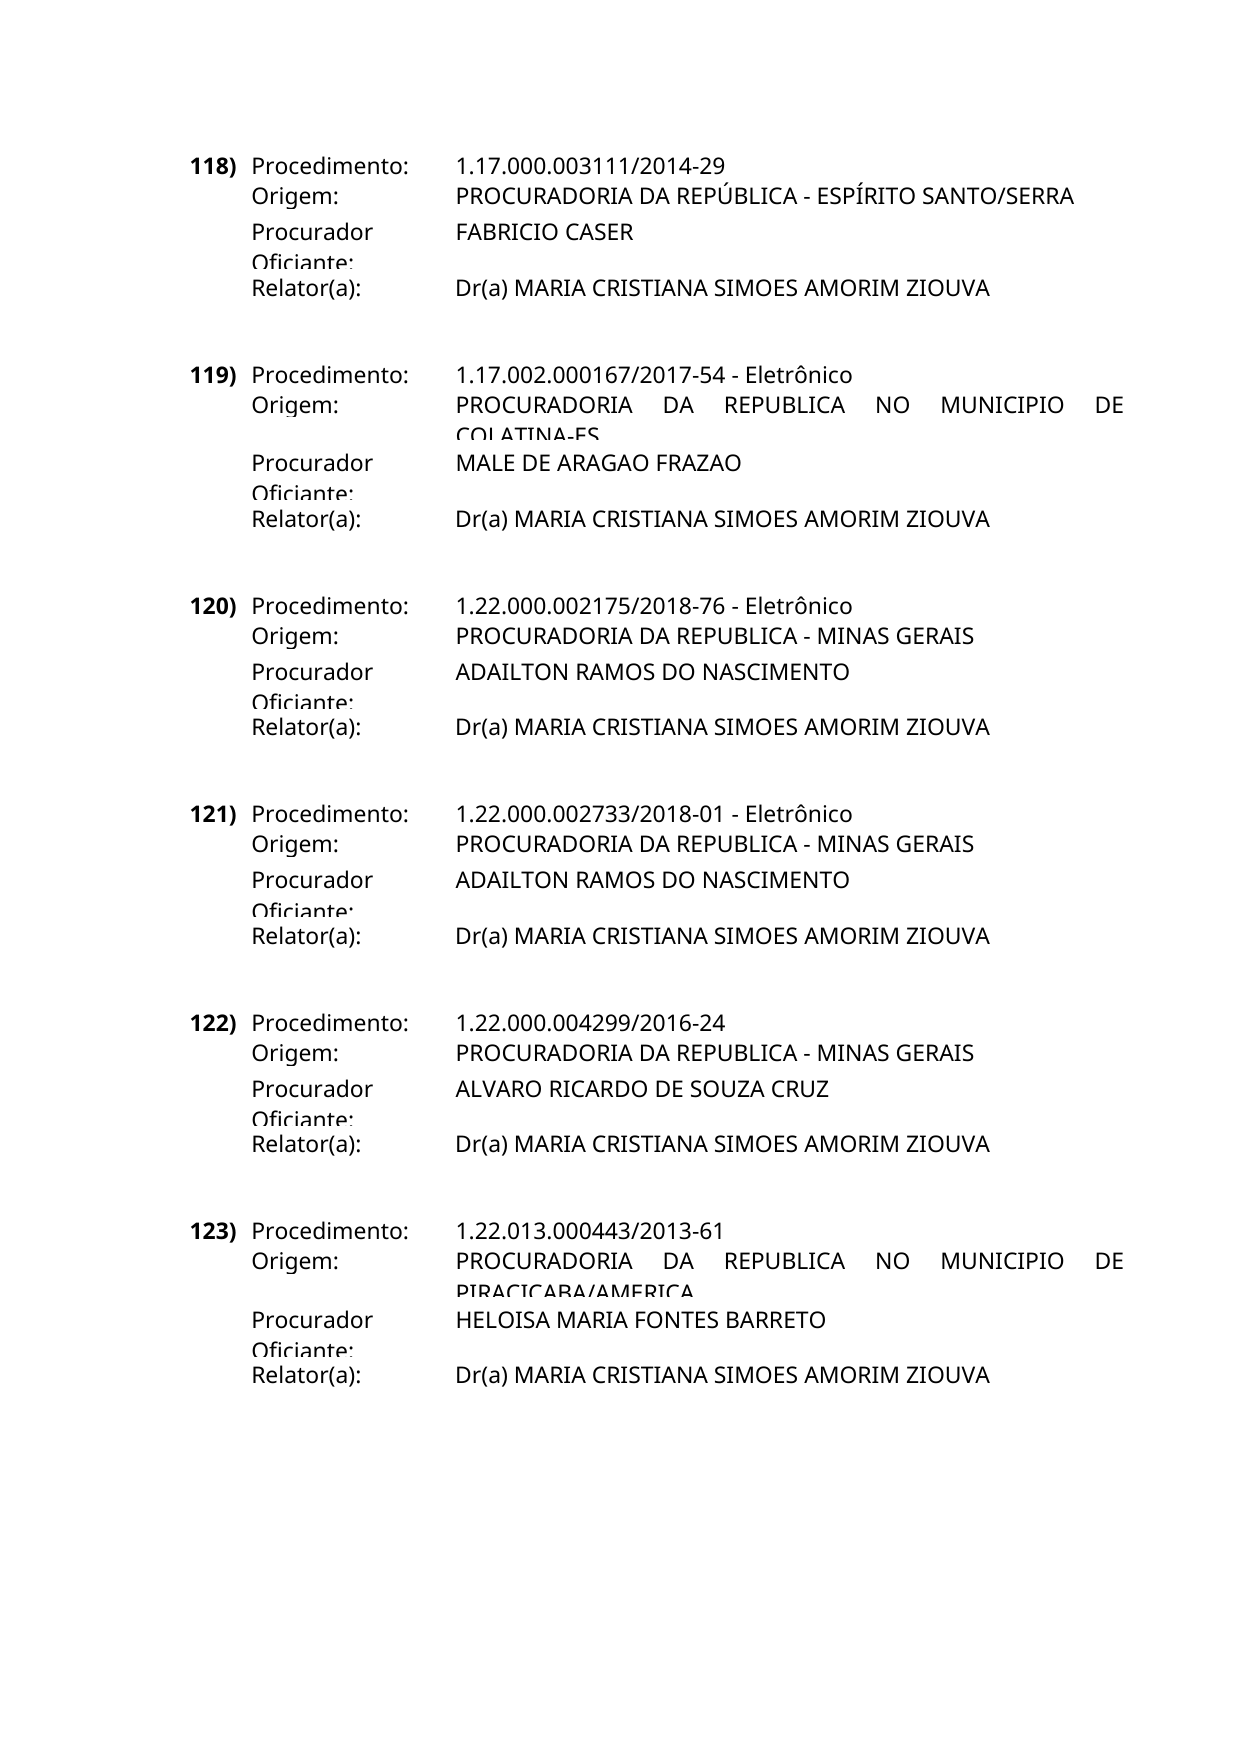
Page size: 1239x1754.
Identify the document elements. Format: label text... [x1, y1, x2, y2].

table_header Relator(a): [251, 272, 455, 300]
table_cell 122) [189, 1007, 251, 1035]
table_cell Procedimento: [251, 359, 455, 387]
table_cell [189, 1128, 251, 1158]
table_cell 121) [189, 798, 251, 827]
table_cell [251, 857, 455, 864]
table_cell [189, 656, 251, 707]
table_cell [0, 440, 189, 447]
table_cell [1125, 1304, 1239, 1355]
table_cell [189, 302, 251, 358]
table_cell [251, 417, 455, 439]
table_cell 1.22.000.002733/2018-01 - Eletrônico [455, 798, 1124, 827]
table_cell [1125, 359, 1239, 387]
table_cell 120) [189, 590, 251, 618]
table_cell [189, 648, 251, 656]
table_cell [189, 1304, 251, 1355]
table_cell [0, 216, 189, 267]
table_cell [0, 656, 189, 707]
table_cell MALE DE ARAGAO FRAZAO [455, 447, 1124, 498]
table_cell [189, 209, 251, 216]
table_header Relator(a): [251, 920, 455, 948]
table_cell [0, 359, 189, 387]
table_cell [251, 302, 455, 358]
table_cell [0, 1073, 189, 1124]
table_cell [189, 1037, 251, 1065]
table_cell [0, 417, 189, 439]
table_cell [455, 302, 1124, 358]
table_cell FABRICIO CASER [455, 216, 1124, 267]
table_cell HELOISA MARIA FONTES BARRETO [455, 1304, 1124, 1355]
table_cell [189, 620, 251, 648]
table_cell 1.22.013.000443/2013-61 [455, 1215, 1124, 1244]
table_cell [189, 828, 251, 857]
table_header Relator(a): [251, 1128, 455, 1157]
table_cell [251, 648, 455, 656]
table_cell Procurador Oficiante: [251, 864, 455, 917]
table_cell [251, 440, 455, 447]
table_cell ADAILTON RAMOS DO NASCIMENTO [455, 864, 1124, 915]
table_cell [0, 711, 189, 741]
table_cell [1125, 1007, 1239, 1035]
table_cell [251, 741, 455, 798]
table_header Dr(a) MARIA CRISTIANA SIMOES AMORIM ZIOUVA [455, 272, 1122, 300]
table_cell [0, 920, 189, 950]
table_cell [0, 864, 189, 915]
table_cell [1125, 302, 1239, 358]
table_cell [189, 857, 251, 864]
table_cell [455, 1158, 1124, 1215]
table_cell [0, 1065, 189, 1073]
table_cell [455, 440, 1124, 447]
table_cell [1125, 1158, 1239, 1215]
table_cell PROCURADORIA DA REPUBLICA - MINAS GERAIS [455, 828, 1124, 857]
table_cell [1125, 711, 1239, 741]
table_cell [1125, 950, 1239, 1007]
table_cell [251, 950, 455, 1007]
table_cell [455, 741, 1124, 798]
table_cell [455, 648, 1124, 656]
table_cell [189, 1274, 251, 1296]
table_cell Origem: [251, 620, 455, 648]
table_cell [189, 1296, 251, 1304]
table_cell [189, 447, 251, 498]
table_cell [1125, 272, 1239, 302]
table_cell [0, 302, 189, 358]
table_cell [0, 1128, 189, 1158]
table_cell [189, 389, 251, 417]
table_cell [1125, 1296, 1239, 1304]
table_cell [1125, 209, 1239, 216]
table_cell [251, 1065, 455, 1073]
table_cell [189, 440, 251, 447]
table_cell [1125, 741, 1239, 798]
table_cell [0, 1245, 189, 1274]
table_cell [0, 389, 189, 417]
table_cell [189, 503, 251, 533]
table_cell [1125, 857, 1239, 864]
table_cell [1125, 533, 1239, 589]
table_cell [189, 533, 251, 589]
table_cell 119) [189, 359, 251, 387]
table_cell [0, 1296, 189, 1304]
table_header Relator(a): [251, 711, 455, 740]
table_cell [1125, 864, 1239, 915]
table_cell PROCURADORIA DA REPUBLICA - MINAS GERAIS [455, 1037, 1124, 1065]
table_cell Origem: [251, 389, 455, 417]
table_cell PROCURADORIA DA REPUBLICA NO MUNICIPIO DE COLATINA-ES [455, 389, 1124, 439]
table_cell [455, 533, 1124, 589]
table_cell Procedimento: [251, 798, 455, 827]
table_cell [189, 216, 251, 267]
table_cell [1125, 503, 1239, 533]
table_cell [189, 864, 251, 915]
table_cell [1125, 648, 1239, 656]
table_cell [1125, 1359, 1239, 1389]
table_cell [0, 857, 189, 864]
table_cell [1125, 620, 1239, 648]
table_cell ADAILTON RAMOS DO NASCIMENTO [455, 656, 1124, 707]
table_cell 1.22.000.002175/2018-76 - Eletrônico [455, 590, 1124, 618]
table_cell [1125, 417, 1239, 439]
table_cell [189, 950, 251, 1007]
table_header Relator(a): [251, 1359, 455, 1388]
table_cell [1125, 150, 1239, 178]
table_header [0, 0, 189, 150]
table_cell [0, 180, 189, 208]
table_cell [0, 620, 189, 648]
table_cell [251, 1296, 455, 1304]
table_cell [1125, 389, 1239, 417]
table_cell [0, 533, 189, 589]
table_cell [1125, 216, 1239, 267]
table_cell [1125, 798, 1239, 827]
table_cell 1.22.000.004299/2016-24 [455, 1007, 1124, 1035]
table_cell PROCURADORIA DA REPUBLICA - MINAS GERAIS [455, 620, 1124, 648]
table_cell Procedimento: [251, 1007, 455, 1035]
table_header Dr(a) MARIA CRISTIANA SIMOES AMORIM ZIOUVA [455, 920, 1122, 948]
table_cell [0, 1304, 189, 1355]
table_cell 118) [189, 150, 251, 178]
table_cell [455, 209, 1124, 216]
table_header Dr(a) MARIA CRISTIANA SIMOES AMORIM ZIOUVA [455, 503, 1122, 531]
table_cell Procurador Oficiante: [251, 216, 455, 268]
table_header [251, 0, 455, 150]
table_cell [251, 533, 455, 589]
table_cell [0, 741, 189, 798]
table_cell [1125, 1245, 1239, 1274]
table_cell [251, 1158, 455, 1215]
table_header Dr(a) MARIA CRISTIANA SIMOES AMORIM ZIOUVA [455, 1128, 1122, 1157]
table_cell [0, 150, 189, 178]
table_header [189, 0, 251, 150]
table_cell 1.17.000.003111/2014-29 [455, 150, 1124, 178]
table_cell [1125, 920, 1239, 950]
table_cell [0, 798, 189, 827]
table_cell [251, 209, 455, 216]
table_cell [0, 1158, 189, 1215]
table_cell Procedimento: [251, 1215, 455, 1244]
table_cell 1.17.002.000167/2017-54 - Eletrônico [455, 359, 1124, 387]
table_cell [189, 1359, 251, 1389]
table_cell Procurador Oficiante: [251, 656, 455, 708]
table_cell Procurador Oficiante: [251, 1073, 455, 1125]
table_cell [189, 1065, 251, 1073]
table_cell [189, 741, 251, 798]
table_header Relator(a): [251, 503, 455, 531]
table_cell [0, 950, 189, 1007]
table_cell PROCURADORIA DA REPUBLICA NO MUNICIPIO DE PIRACICABA/AMERICA [455, 1245, 1124, 1296]
table_cell [1125, 590, 1239, 618]
table_cell [1125, 1065, 1239, 1073]
table_cell [189, 1073, 251, 1124]
table_cell [189, 1245, 251, 1274]
table_cell PROCURADORIA DA REPÚBLICA - ESPÍRITO SANTO/SERRA [455, 180, 1124, 208]
table_cell Origem: [251, 180, 455, 208]
table_cell Procedimento: [251, 590, 455, 618]
table_cell [1125, 1128, 1239, 1158]
table_cell [1125, 1215, 1239, 1244]
table_cell [1125, 180, 1239, 208]
table_cell [0, 1037, 189, 1065]
table_cell [1125, 447, 1239, 498]
table_cell [0, 209, 189, 216]
table_header Dr(a) MARIA CRISTIANA SIMOES AMORIM ZIOUVA [455, 1359, 1122, 1388]
table_cell Origem: [251, 828, 455, 857]
table_cell [189, 417, 251, 439]
table_cell [1125, 1073, 1239, 1124]
table_cell [1125, 656, 1239, 707]
table_header [455, 0, 1124, 150]
table_cell [0, 1274, 189, 1296]
table_cell [0, 447, 189, 498]
table_cell [455, 857, 1124, 864]
table_cell [0, 503, 189, 533]
table_cell Origem: [251, 1037, 455, 1065]
table_cell [189, 711, 251, 741]
table_cell Procedimento: [251, 150, 455, 178]
table_cell Procurador Oficiante: [251, 447, 455, 499]
table_cell [1125, 1274, 1239, 1296]
table_cell [251, 1274, 455, 1296]
table_cell [1125, 1037, 1239, 1065]
table_cell [0, 1215, 189, 1244]
table_cell [189, 920, 251, 950]
table_cell ALVARO RICARDO DE SOUZA CRUZ [455, 1073, 1124, 1124]
table_cell [0, 1359, 189, 1389]
table_header Dr(a) MARIA CRISTIANA SIMOES AMORIM ZIOUVA [455, 711, 1122, 740]
table_cell [189, 1158, 251, 1215]
table_cell Origem: [251, 1245, 455, 1274]
table_cell Procurador Oficiante: [251, 1304, 455, 1356]
table_cell [0, 590, 189, 618]
table_cell [189, 180, 251, 208]
table_header [1125, 0, 1239, 150]
table_cell [455, 1296, 1124, 1304]
table_cell 123) [189, 1215, 251, 1244]
table_cell [0, 648, 189, 656]
table_cell [189, 272, 251, 302]
table_cell [1125, 828, 1239, 857]
table_cell [1125, 440, 1239, 447]
table_cell [455, 950, 1124, 1007]
table_cell [455, 1065, 1124, 1073]
table_cell [0, 1007, 189, 1035]
table_cell [0, 272, 189, 302]
table_cell [0, 828, 189, 857]
